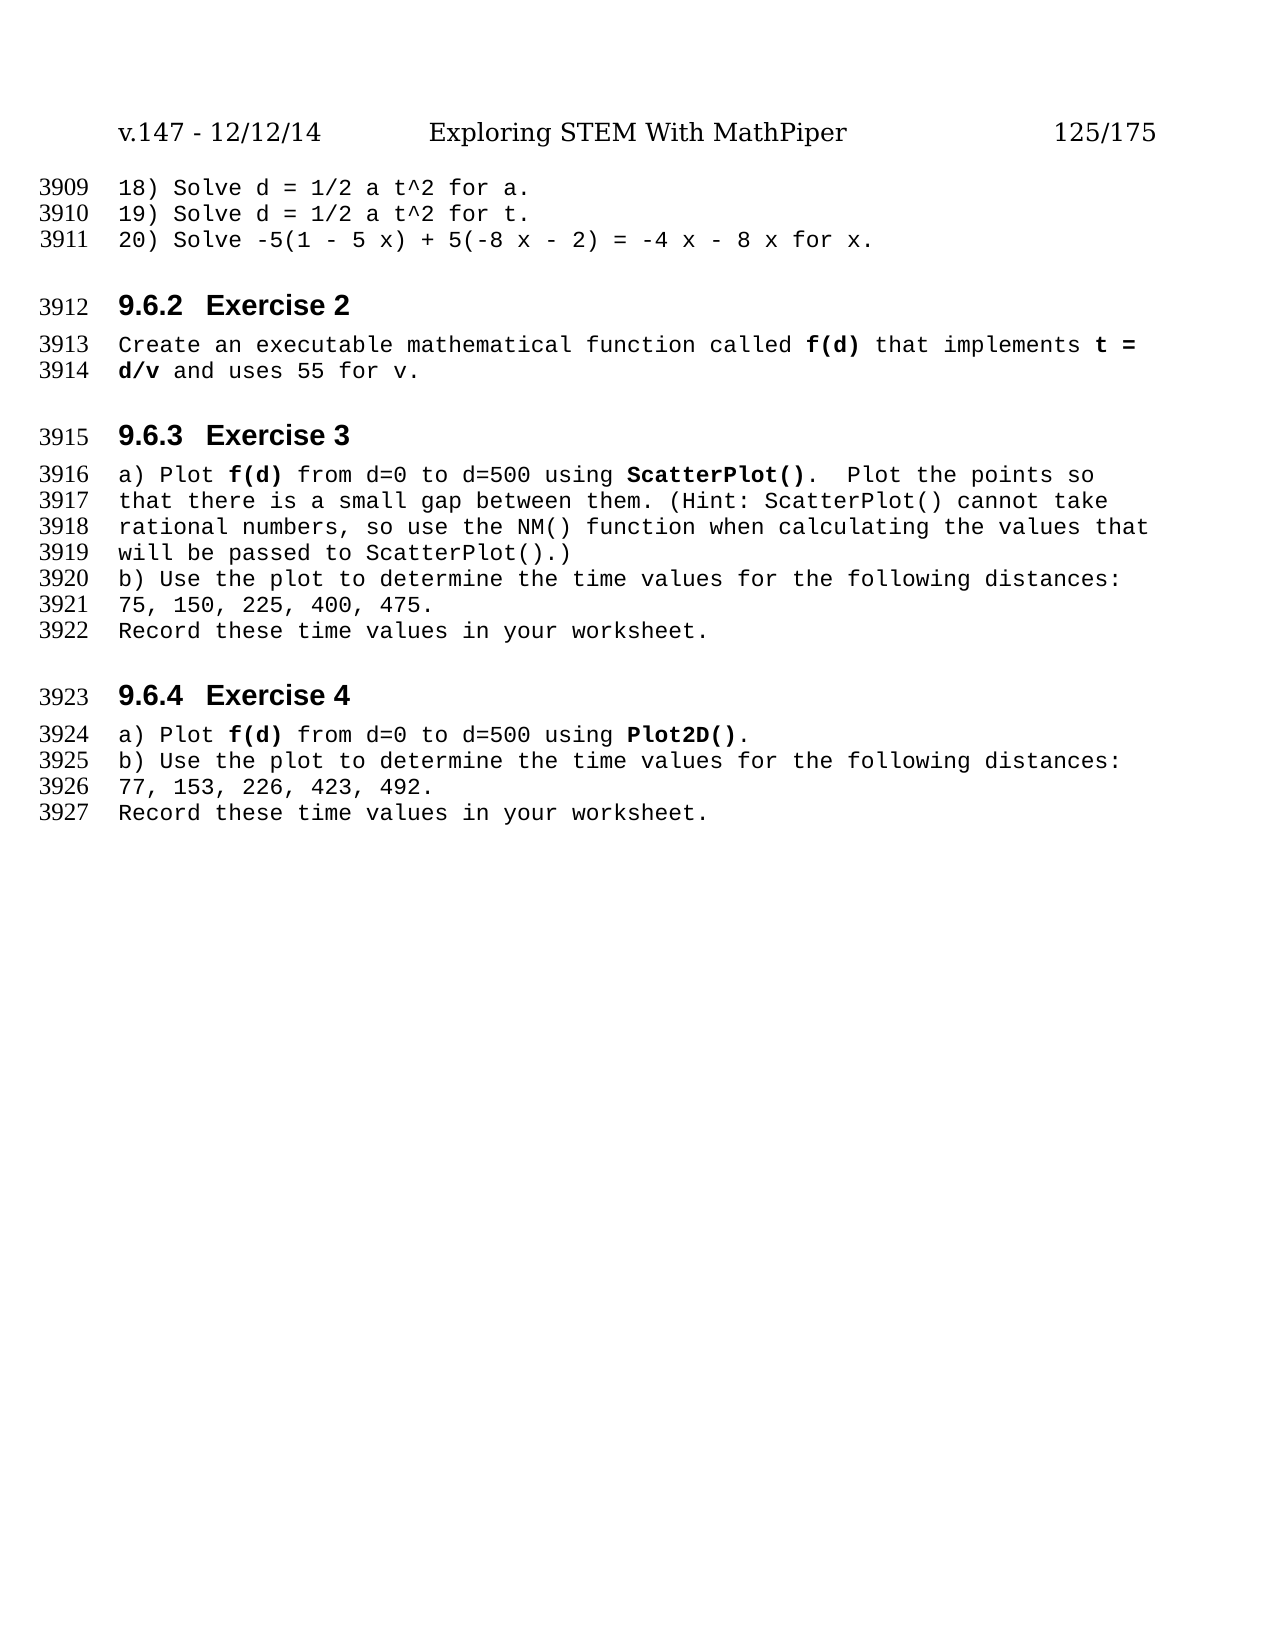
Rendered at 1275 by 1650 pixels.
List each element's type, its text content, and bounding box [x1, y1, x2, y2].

subtitle Exercise 2 [118, 288, 1157, 321]
text a) Plot f(d) from d=0 to d=500 using ScatterPlot(). Plot the points so that there is a small gap between them. (Hint: ScatterPlot() cannot take rational numbers, so use the NM() function when calculating the values that will be passed to ScatterPlot().) [118, 463, 1157, 567]
text 77, 153, 226, 423, 492. [118, 776, 1157, 801]
text 19) Solve d = 1/2 a t^2 for t. [118, 203, 1157, 229]
subtitle Exercise 4 [118, 678, 1157, 712]
text Record these time values in your worksheet. [118, 619, 1157, 645]
subtitle Exercise 3 [118, 418, 1157, 452]
text Create an executable mathematical function called f(d) that implements t = d/v and uses 55 for v. [118, 333, 1157, 385]
text 20) Solve -5(1 - 5 x) + 5(-8 x - 2) = -4 x - 8 x for x. [118, 229, 1157, 254]
text b) Use the plot to determine the time values for the following distances: [118, 749, 1157, 776]
text b) Use the plot to determine the time values for the following distances: [118, 567, 1157, 593]
text a) Plot f(d) from d=0 to d=500 using Plot2D(). [118, 724, 1157, 749]
text 18) Solve d = 1/2 a t^2 for a. [118, 177, 1157, 203]
text Record these time values in your worksheet. [118, 801, 1157, 827]
text 75, 150, 225, 400, 475. [118, 593, 1157, 619]
